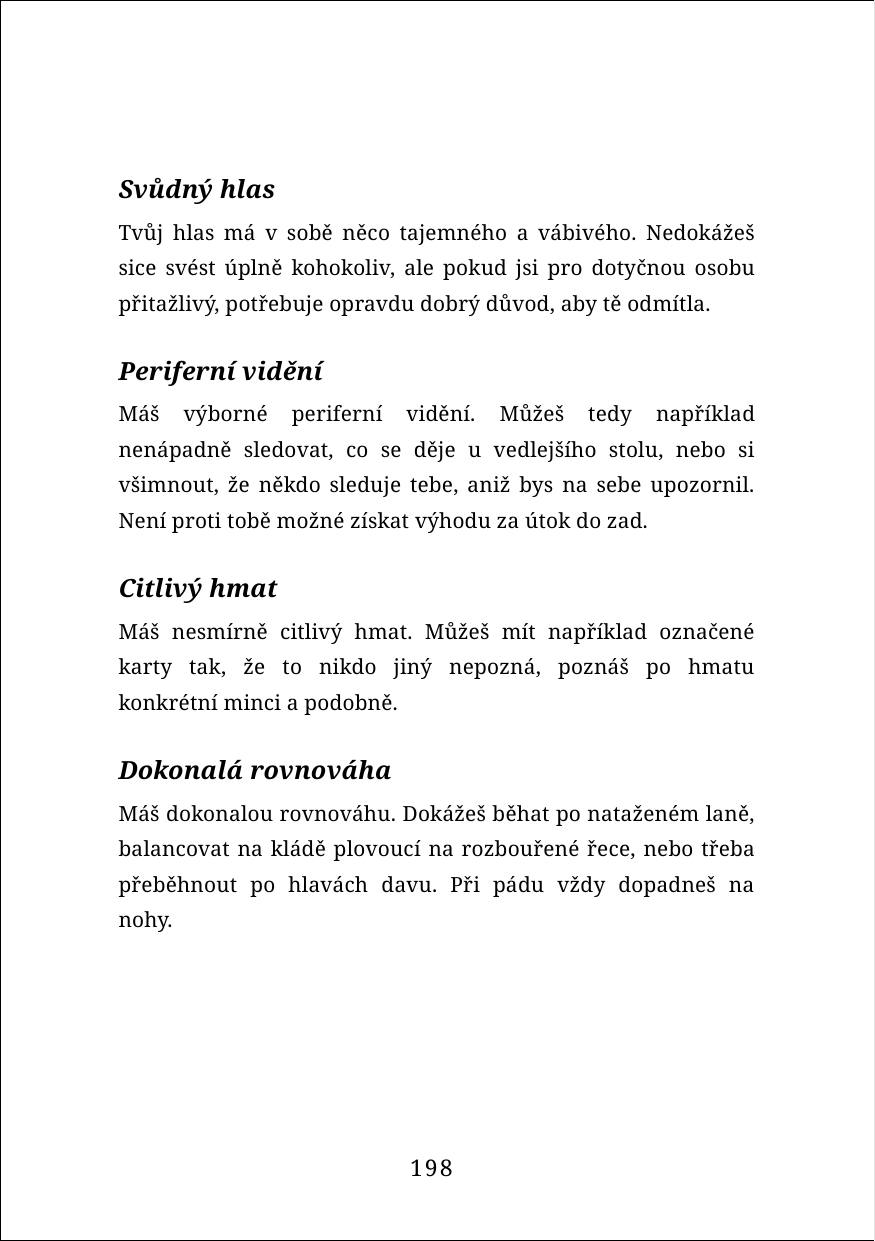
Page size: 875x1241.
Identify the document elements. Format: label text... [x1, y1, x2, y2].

text Máš nesmírně citlivý hmat. Můžeš mít například označené karty tak, že to nikdo jiný nepozná, poznáš po hmatu konkrétní minci a podobně. [118, 617, 756, 716]
text Máš výborné periferní vidění. Můžeš tedy například nenápadně sledovat, co se děje u vedlejšího stolu, nebo si všimnout, že někdo sleduje tebe, aniž bys na sebe upozornil. Není proti tobě možné získat výhodu za útok do zad. [118, 399, 756, 534]
subtitle Svůdný hlas [118, 172, 756, 206]
text Tvůj hlas má v sobě něco tajemného a vábivého. Nedokážeš sice svést úplně kohokoliv, ale pokud jsi pro dotyčnou osobu přitažlivý, potřebuje opravdu dobrý důvod, aby tě odmítla. [118, 218, 756, 317]
text Máš dokonalou rovnováhu. Dokážeš běhat po nataženém laně, balancovat na kládě plovoucí na rozbouřené řece, nebo třeba přeběhnout po hlavách davu. Při pádu vždy dopadneš na nohy. [118, 799, 756, 934]
subtitle Dokonalá rovnováha [118, 753, 756, 787]
subtitle Periferní vidění [118, 354, 756, 388]
subtitle Citlivý hmat [118, 571, 756, 605]
